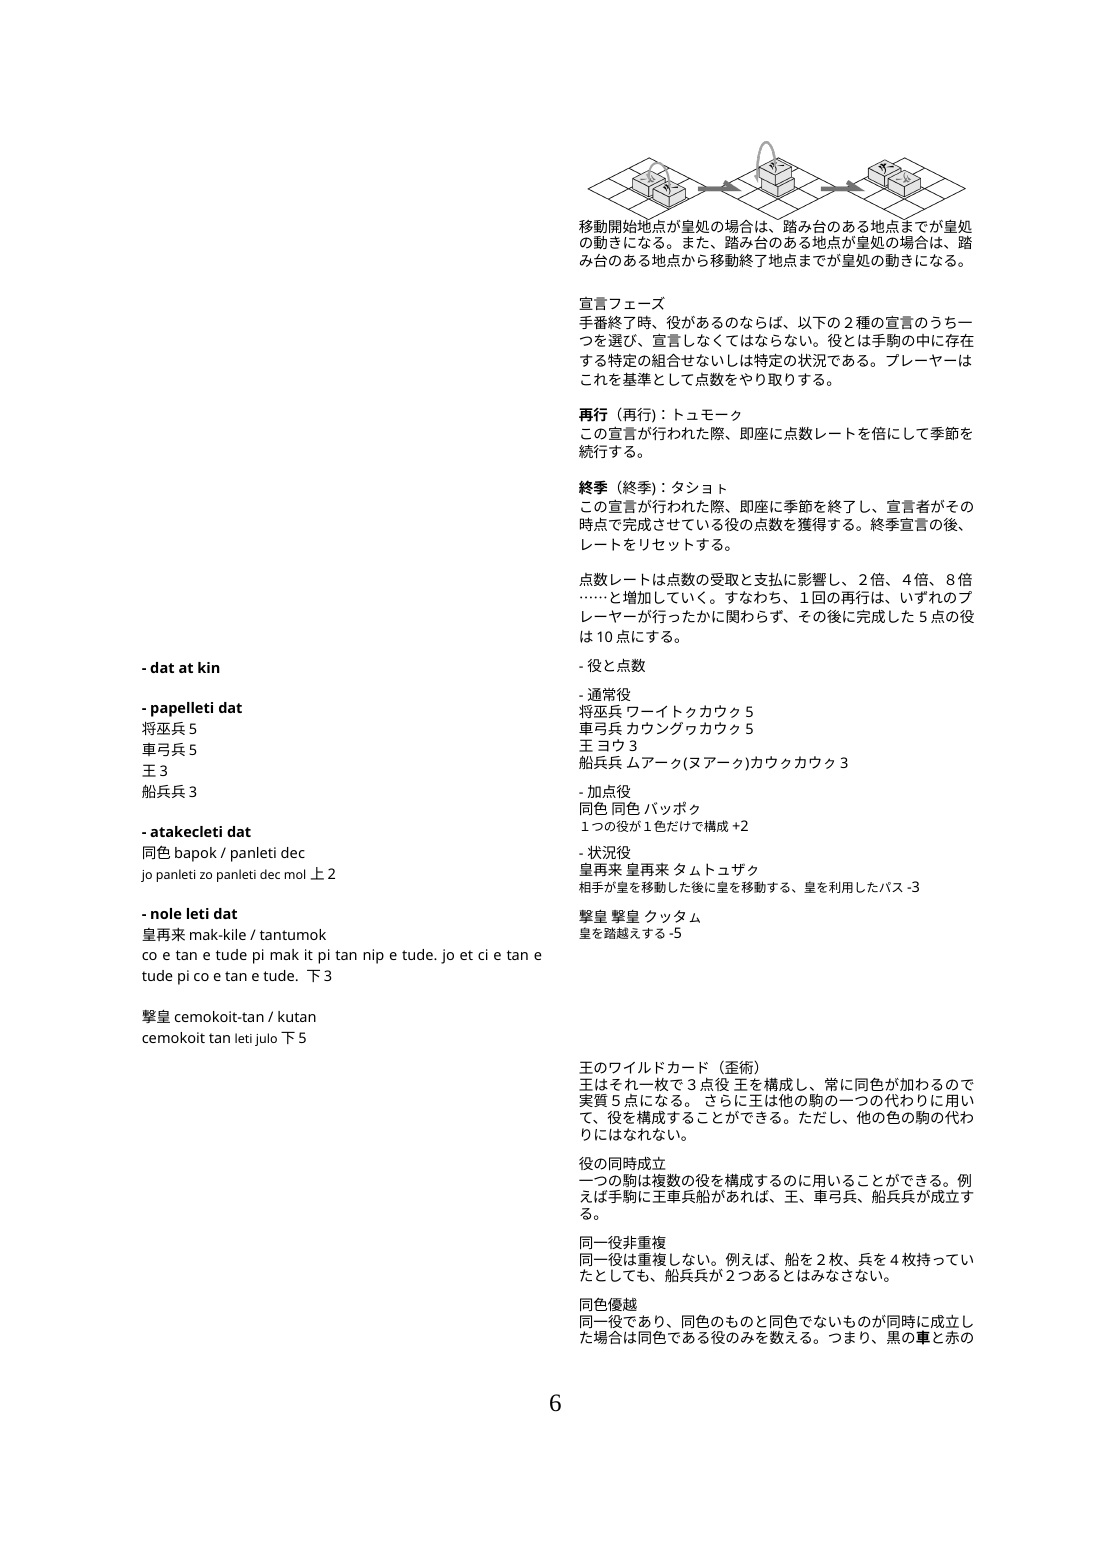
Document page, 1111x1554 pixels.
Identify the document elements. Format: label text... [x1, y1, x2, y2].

table_cell 同一役非重複 同⼀役は重複しない。例えば、船を２枚、兵を4枚持っていたとしても、船兵兵が２つあるとはみなさない。 [573, 1229, 980, 1291]
table_cell - 役と点数 - 通常役 将巫兵 ワーイトㇰカウㇰ5 車弓兵 カウングヮカウㇰ5 王 ヨウ 3 船兵兵 ムアーㇰ(ヌアーㇰ)カウㇰカウㇰ3 - 加点役 同色 同色 バッポㇰ １つの役が１色だけで構成 +2 - 状況役 皇再来 皇再来 タㇺトュザㇰ 相手が皇を移動した後に皇を移動する、皇を利用したパス -3 撃皇 撃皇 クッタㇺ 皇を踏越えする -5 [573, 652, 980, 1054]
table_cell [549, 1054, 572, 1150]
table_cell [136, 1150, 548, 1229]
table_cell [549, 1291, 572, 1354]
table_cell - dat at kin - papelleti dat 将巫兵 5 車弓兵 5 王 3 船兵兵 3 - atakecleti dat 同色 bapok / panleti dec jo panleti zo panleti dec mol 上2 - nole leti dat 皇再来 mak-kile / tantumok co e tan e tude pi mak it pi tan nip e tude. jo et ci e tan e tude pi co e tan e tude. 下3 撃皇 cemokoit-tan / kutan cemokoit tan leti julo 下5 [136, 652, 548, 1054]
table_cell 同⾊優越 同⼀役であり、同⾊のものと同⾊でないものが同時に成⽴した場合は同⾊である役のみを数える。つまり、黒の車と赤の [573, 1291, 980, 1354]
table_cell [136, 136, 548, 291]
table_cell 王のワイルドカード（歪術） 王はそれ⼀枚で３点役 王を構成し、常に同⾊が加わるので実質５点になる。 さらに王は他の駒の一つの代わりに用いて、役を構成することができる。ただし、他の色の駒の代わりにはなれない。 [573, 1054, 980, 1150]
table_cell [549, 1150, 572, 1229]
table_cell 移動開始地点が皇処の場合は、踏み台のある地点までが皇処の動きになる。また、踏み台のある地点が皇処の場合は、踏み台のある地点から移動終了地点までが皇処の動きになる。 [573, 136, 980, 291]
table_cell [136, 1054, 548, 1150]
table_cell [136, 1291, 548, 1354]
table_cell [549, 652, 572, 1054]
table_cell 役の同時成立 一つの駒は複数の役を構成するのに用いることができる。例えば手駒に王車兵船があれば、王、車弓兵、船兵兵が成立する。 [573, 1150, 980, 1229]
table_cell 宣言フェーズ 手番終了時、役があるのならば、以下の２種の宣言のうち一つを選び、宣言しなくてはならない。役とは手駒の中に存在する特定の組合せないしは特定の状況である。プレーヤーはこれを基準として点数をやり取りする。 再行（再⾏)：トュモーㇰ この宣言が行われた際、即座に点数レートを倍にして季節を続⾏する。 終季（終季)：タショㇳ この宣言が行われた際、即座に季節を終了し、宣言者がその時点で完成させている役の点数を獲得する。終季宣⾔の後、レートをリセットする。 点数レートは点数の受取と⽀払に影響し、２倍、４倍、８倍……と増加していく。すなわち、１回の再⾏は、いずれのプレーヤーが行ったかに関わらず、その後に完成した5点の役は10点にする。 [573, 291, 980, 652]
table_cell [549, 291, 572, 652]
table_cell [136, 291, 548, 652]
table_cell [549, 1229, 572, 1291]
table_cell [136, 1229, 548, 1291]
table_cell [549, 136, 572, 291]
